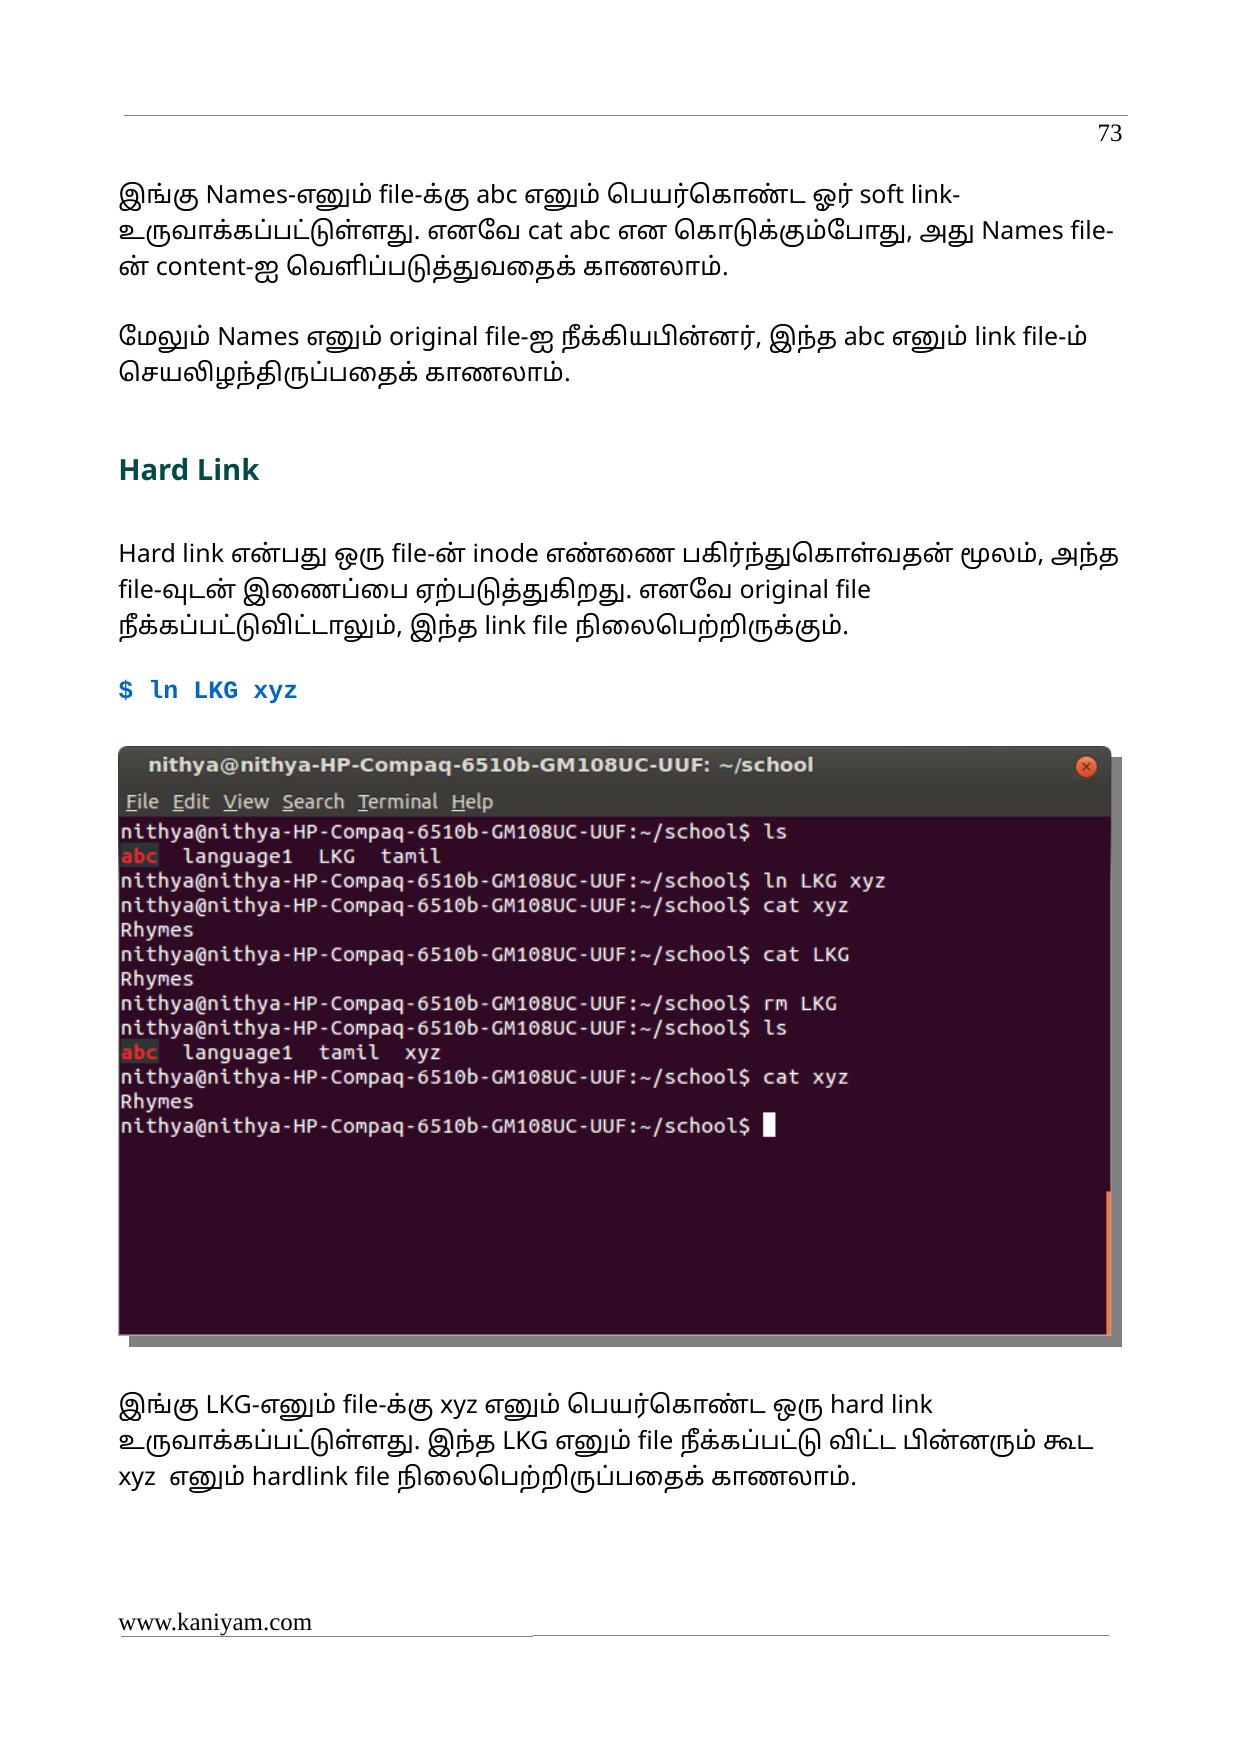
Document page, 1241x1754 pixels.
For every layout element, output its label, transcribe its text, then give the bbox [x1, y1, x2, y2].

subtitle Hard Link [118, 450, 1122, 489]
picture [118, 746, 1112, 1336]
text $ ln LKG xyz [118, 678, 1122, 706]
text Hard link என்பது ஒரு file-ன் inode எண்ணை பகிர்ந்துகொள்வதன் மூலம், அந்த file-வுடன் இணைப்பை ஏற்படுத்துகிறது. எனவே original file நீக்கப்பட்டுவிட்டாலும், இந்த link file நிலைபெற்றிருக்கும். [118, 536, 1122, 644]
text இங்கு LKG-எனும் file-க்கு xyz எனும் பெயர்கொண்ட ஒரு hard link உருவாக்கப்பட்டுள்ளது. இந்த LKG எனும் file நீக்கப்பட்டு விட்ட பின்னரும் கூட xyz எனும் hardlink file நிலைபெற்றிருப்பதைக் காணலாம். [118, 1386, 1122, 1494]
text இங்கு Names-எனும் file-க்கு abc எனும் பெயர்கொண்ட ஓர் soft link-உருவாக்கப்பட்டுள்ளது. எனவே cat abc என கொடுக்கும்போது, அது Names file-ன் content-ஐ வெளிப்படுத்துவதைக் காணலாம். [118, 176, 1122, 284]
text மேலும் Names எனும் original file-ஐ நீக்கியபின்னர், இந்த abc எனும் link file-ம் செயலிழந்திருப்பதைக் காணலாம். [118, 318, 1122, 391]
